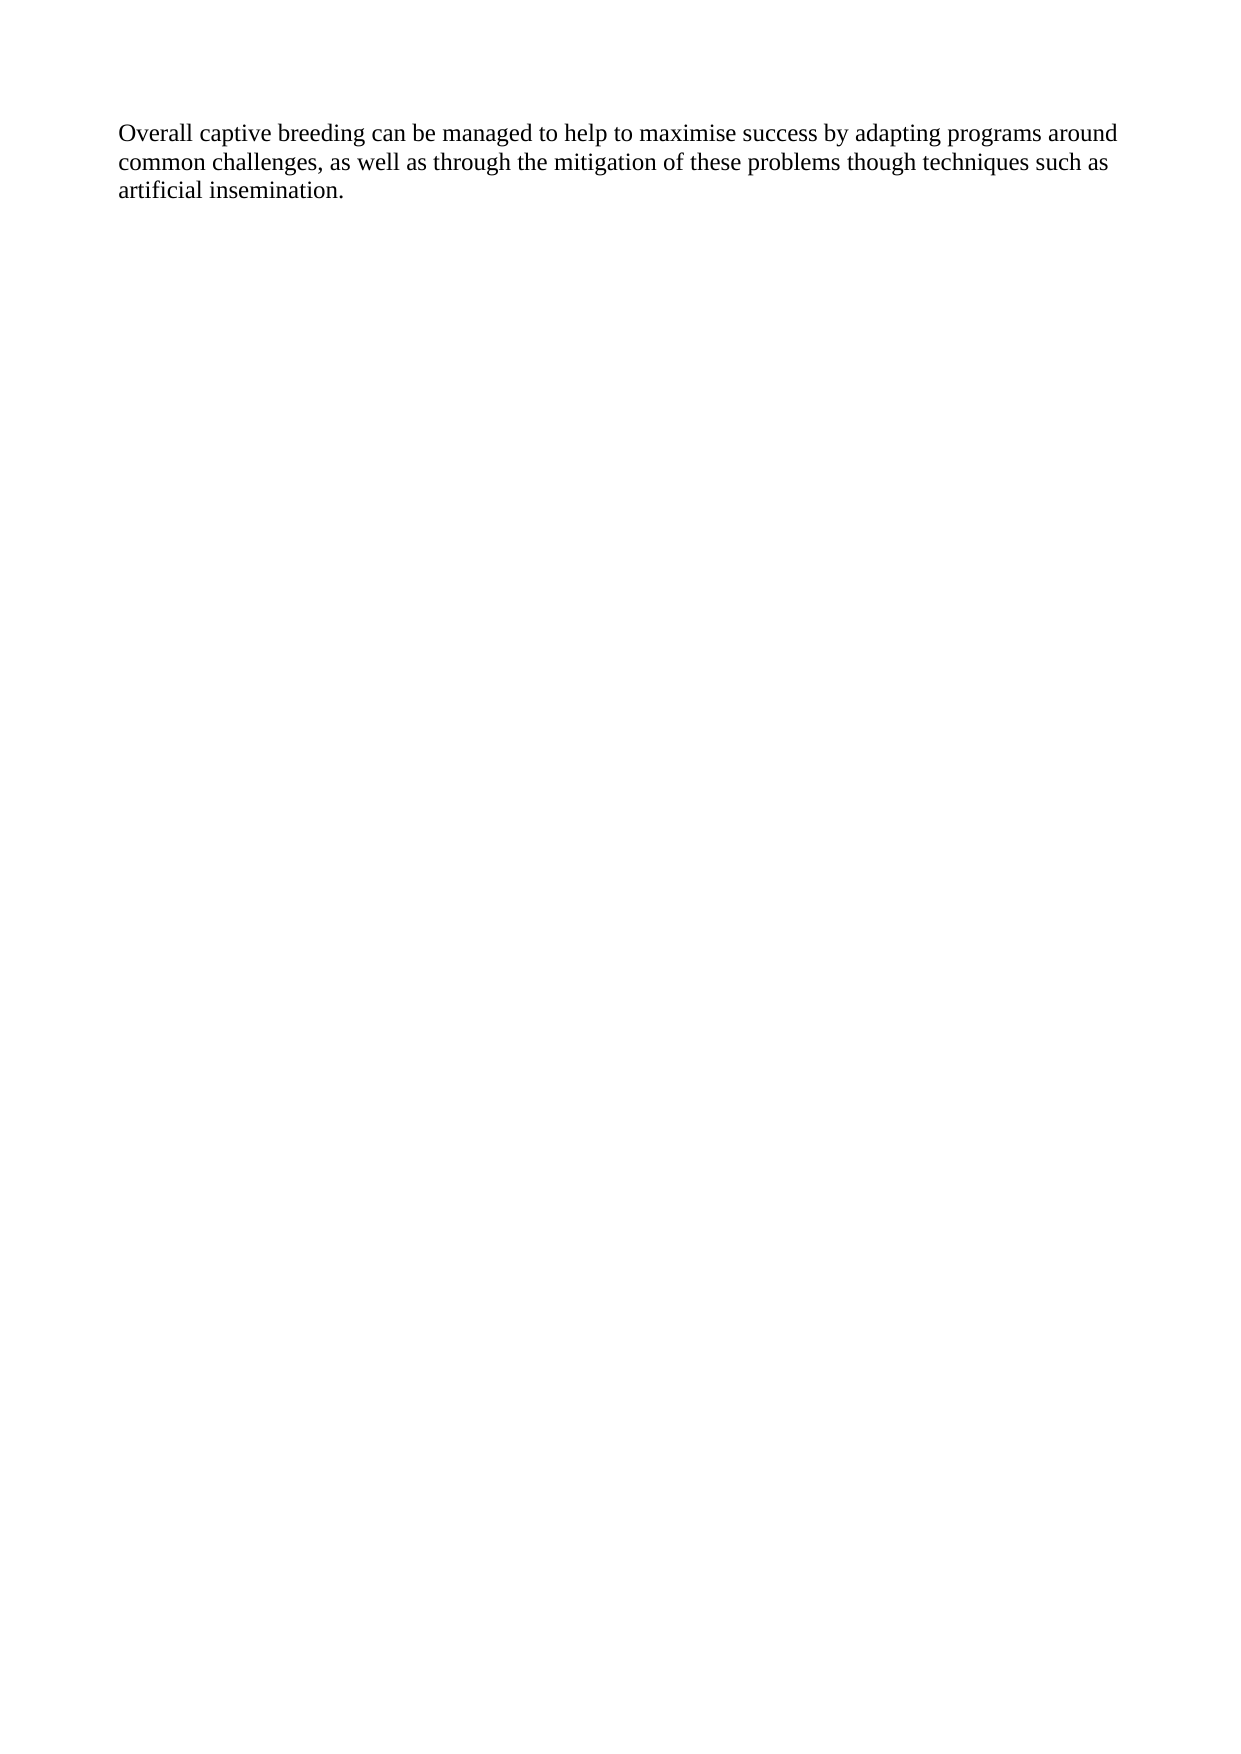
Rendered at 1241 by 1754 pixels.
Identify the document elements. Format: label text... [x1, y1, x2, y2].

text Overall captive breeding can be managed to help to maximise success by adapting programs around common challenges, as well as through the mitigation of these problems though techniques such as artificial insemination. [118, 118, 1122, 204]
